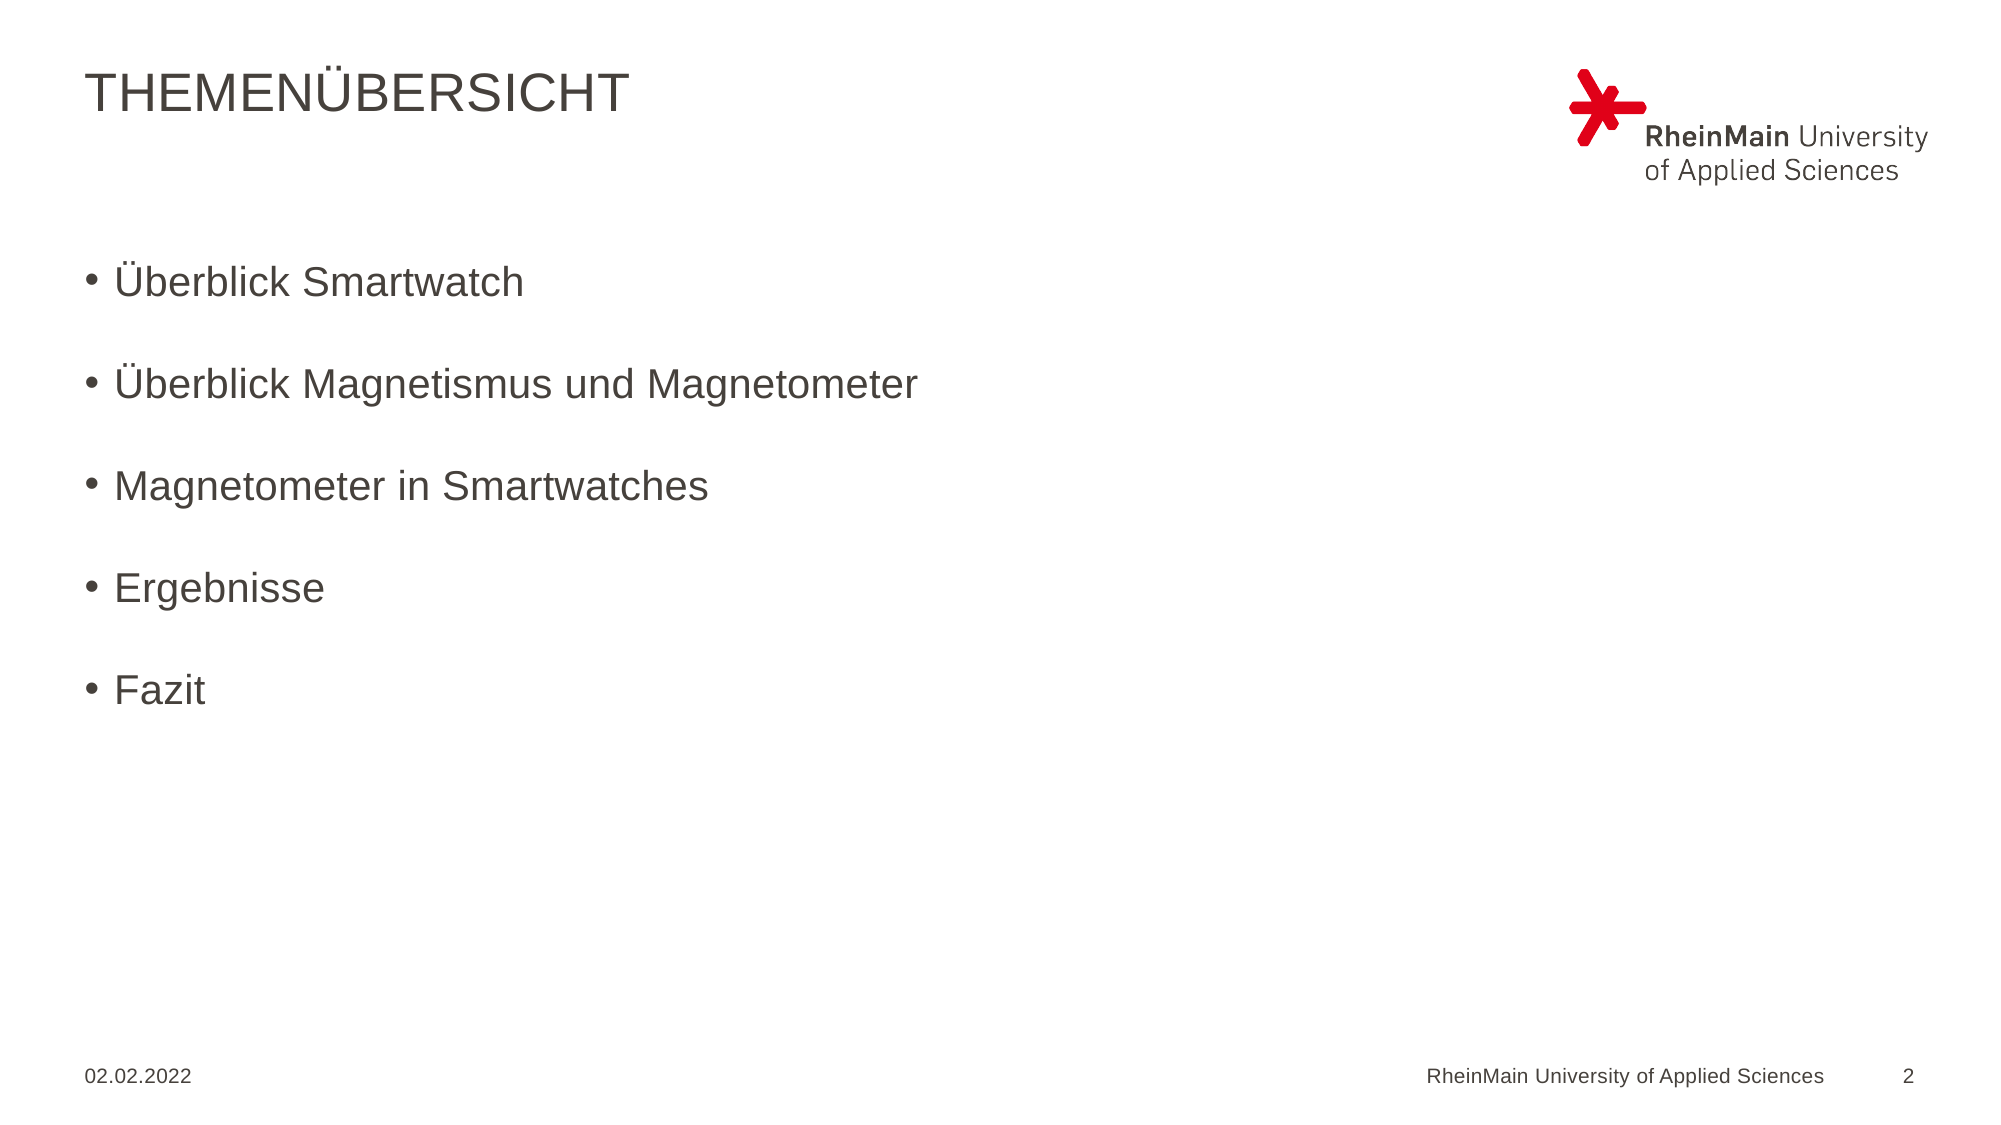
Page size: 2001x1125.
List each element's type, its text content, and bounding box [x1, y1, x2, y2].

picture [1537, 37, 1960, 212]
list Überblick Smartwatch Überblick Magnetismus und Magnetometer Magnetometer in Smartwatches Ergebnisse Fazit [84, 253, 1916, 1025]
slide_number 02.02.2022 [84, 1059, 325, 1090]
footer RheinMain University of Applied Sciences [701, 1059, 1845, 1090]
title ThemenÜbersichT [84, 66, 1443, 124]
slide_number [1845, 1059, 1915, 1090]
